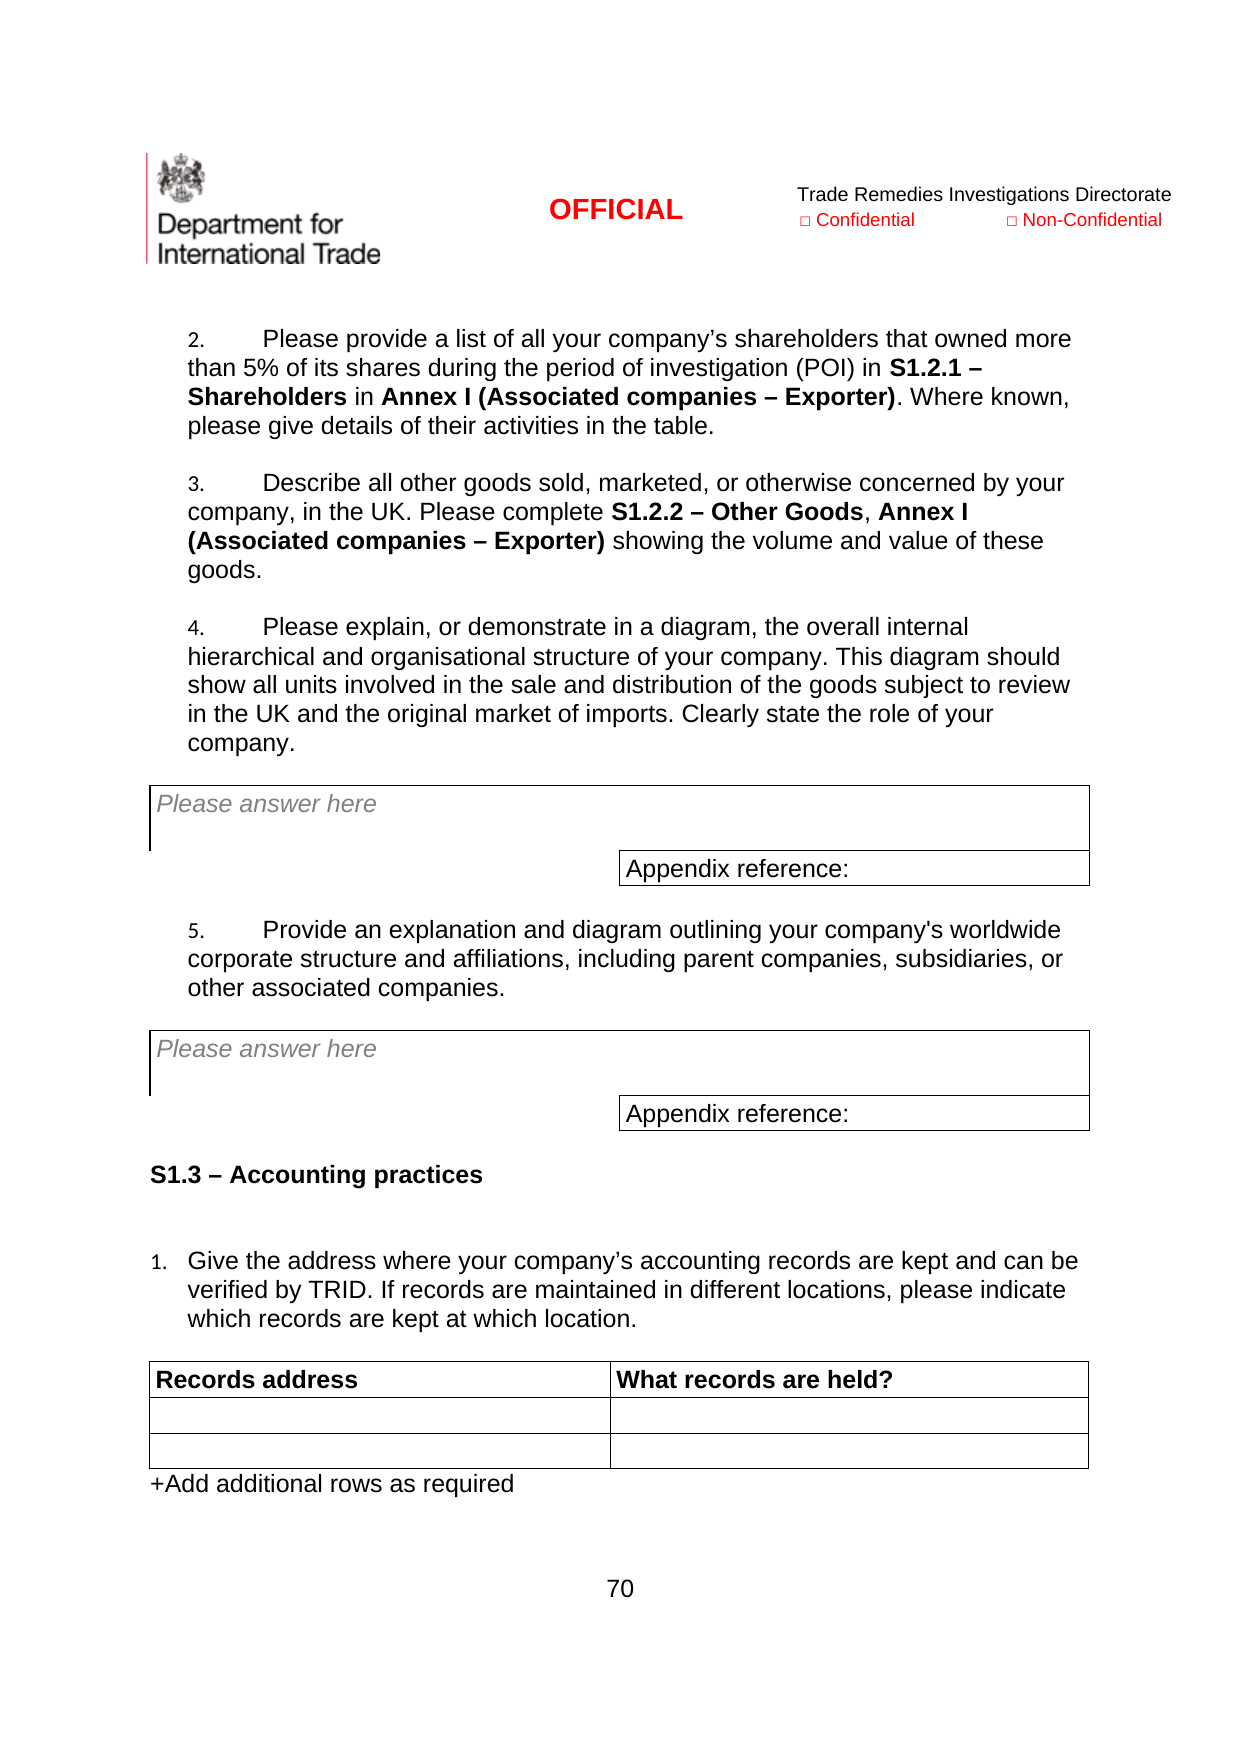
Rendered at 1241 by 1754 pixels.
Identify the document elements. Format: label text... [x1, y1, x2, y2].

table_header Records address [150, 1362, 610, 1397]
table_cell Appendix reference: [620, 851, 1089, 885]
list Give the address where your company’s accounting records are kept and can be verified by TRID. If records are maintained in different locations, please indicate which records are kept at which location. [150, 1246, 1090, 1332]
table_header Please answer here [151, 786, 1089, 849]
table_cell [150, 851, 619, 885]
list Please explain, or demonstrate in a diagram, the overall internal hierarchical and organisational structure of your company. This diagram should show all units involved in the sale and distribution of the goods subject to review in the UK and the original market of imports. Clearly state the role of your company. [187, 612, 1090, 756]
table_cell Appendix reference: [620, 1096, 1089, 1130]
table_cell [611, 1434, 1088, 1468]
list Please provide a list of all your company’s shareholders that owned more than 5% of its shares during the period of investigation (POI) in S1.2.1 – Shareholders in Annex I (Associated companies – Exporter). Where known, please give details of their activities in the table. [187, 324, 1090, 439]
text +Add additional rows as required [150, 1469, 1090, 1498]
table_cell [150, 1434, 610, 1468]
list Provide an explanation and diagram outlining your company's worldwide corporate structure and affiliations, including parent companies, subsidiaries, or other associated companies. [187, 915, 1090, 1002]
table_header What records are held? [611, 1362, 1088, 1397]
table_cell [611, 1398, 1088, 1432]
subtitle S1.3 – Accounting practices [150, 1160, 1090, 1189]
list Describe all other goods sold, marketed, or otherwise concerned by your company, in the UK. Please complete S1.2.2 – Other Goods, Annex I (Associated companies – Exporter) showing the volume and value of these goods. [187, 468, 1090, 583]
table_cell [150, 1398, 610, 1432]
table_header Please answer here [151, 1031, 1089, 1095]
table_cell [150, 1096, 619, 1130]
